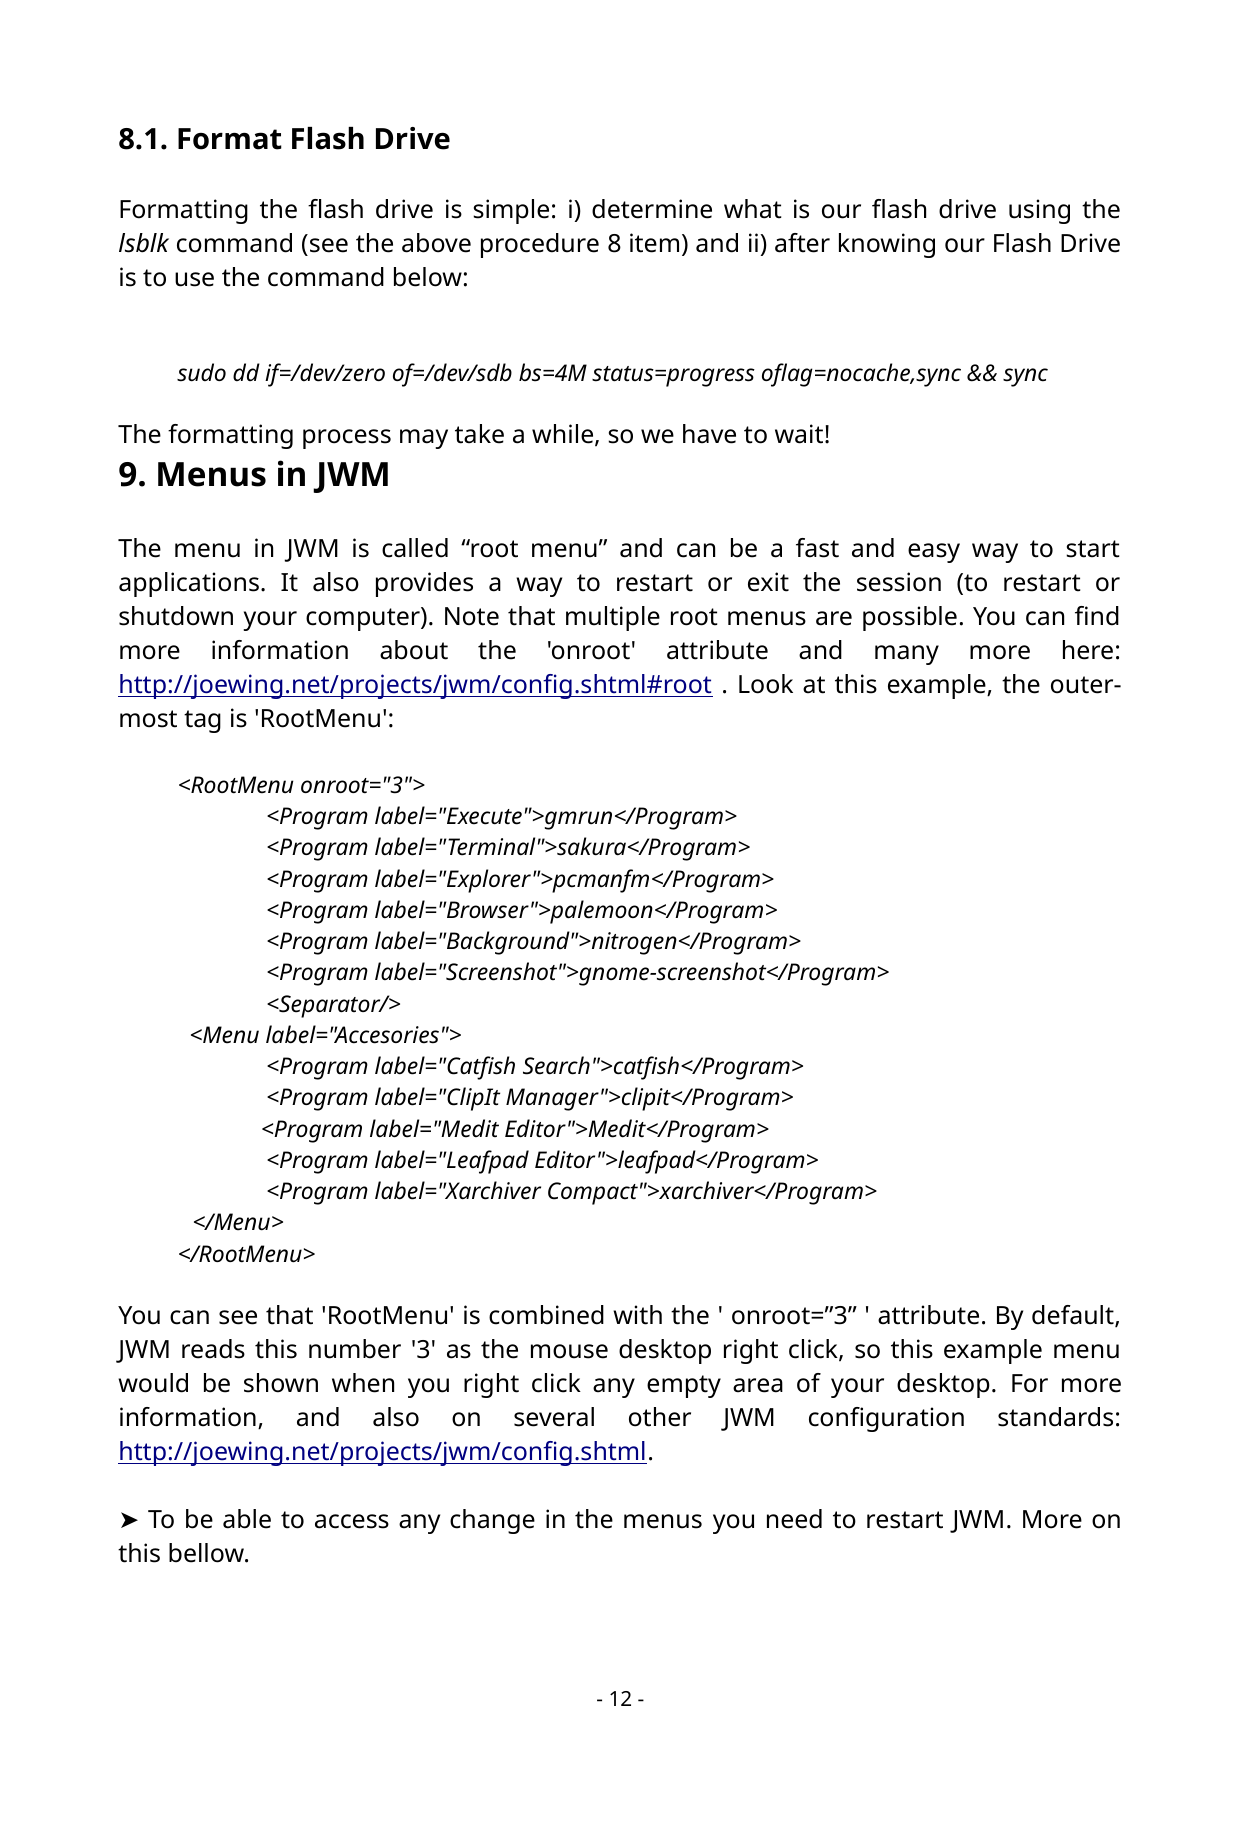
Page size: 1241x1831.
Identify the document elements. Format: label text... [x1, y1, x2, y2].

text Formatting the flash drive is simple: i) determine what is our flash drive using the lsblk command (see the above procedure 8 item) and ii) after knowing our Flash Drive is to use the command below: [118, 192, 1122, 294]
text ➤ To be able to access any change in the menus you need to restart JWM. More on this bellow. [118, 1502, 1122, 1570]
text <Separator/> [177, 988, 1122, 1019]
text <Program label="Browser">palemoon</Program> [177, 894, 1122, 925]
text <Menu label="Accesories"> [177, 1019, 1122, 1050]
text <Program label="Xarchiver Compact">xarchiver</Program> [177, 1175, 1122, 1206]
text <Program label="Leafpad Editor">leafpad</Program> [177, 1144, 1122, 1175]
text sudo dd if=/dev/zero of=/dev/sdb bs=4M status=progress oflag=nocache,sync && sync [177, 357, 1122, 388]
text The formatting process may take a while, so we have to wait! [118, 417, 1122, 451]
text </RootMenu> [177, 1238, 1122, 1269]
subtitle 8.1. Format Flash Drive [118, 118, 1122, 158]
text </Menu> [118, 1206, 1122, 1238]
text You can see that 'RootMenu' is combined with the ' onroot=”3” ' attribute. By default, JWM reads this number '3' as the mouse desktop right click, so this example menu would be shown when you right click any empty area of your desktop. For more information, and also on several other JWM configuration standards: http://joewing.net/projects/jwm/config.shtml. [118, 1298, 1122, 1468]
subtitle 9. Menus in JWM [118, 451, 1122, 496]
text <RootMenu onroot="3"> [177, 769, 1122, 800]
text <Program label="Execute">gmrun</Program> [177, 800, 1122, 831]
text <Program label="Catfish Search">catfish</Program> [177, 1050, 1122, 1081]
text <Program label="Terminal">sakura</Program> [177, 831, 1122, 863]
text <Program label="ClipIt Manager">clipit</Program> [177, 1081, 1122, 1113]
text <Program label="Screenshot">gnome-screenshot</Program> [177, 956, 1122, 988]
text The menu in JWM is called “root menu” and can be a fast and easy way to start applications. It also provides a way to restart or exit the session (to restart or shutdown your computer). Note that multiple root menus are possible. You can find more information about the 'onroot' attribute and many more here: http://joewing.net/projects/jwm/config.shtml#root . Look at this example, the outer-most tag is 'RootMenu': [118, 530, 1122, 735]
text <Program label="Explorer">pcmanfm</Program> [177, 863, 1122, 894]
text <Program label="Medit Editor">Medit</Program> [177, 1113, 1122, 1144]
text <Program label="Background">nitrogen</Program> [177, 925, 1122, 956]
